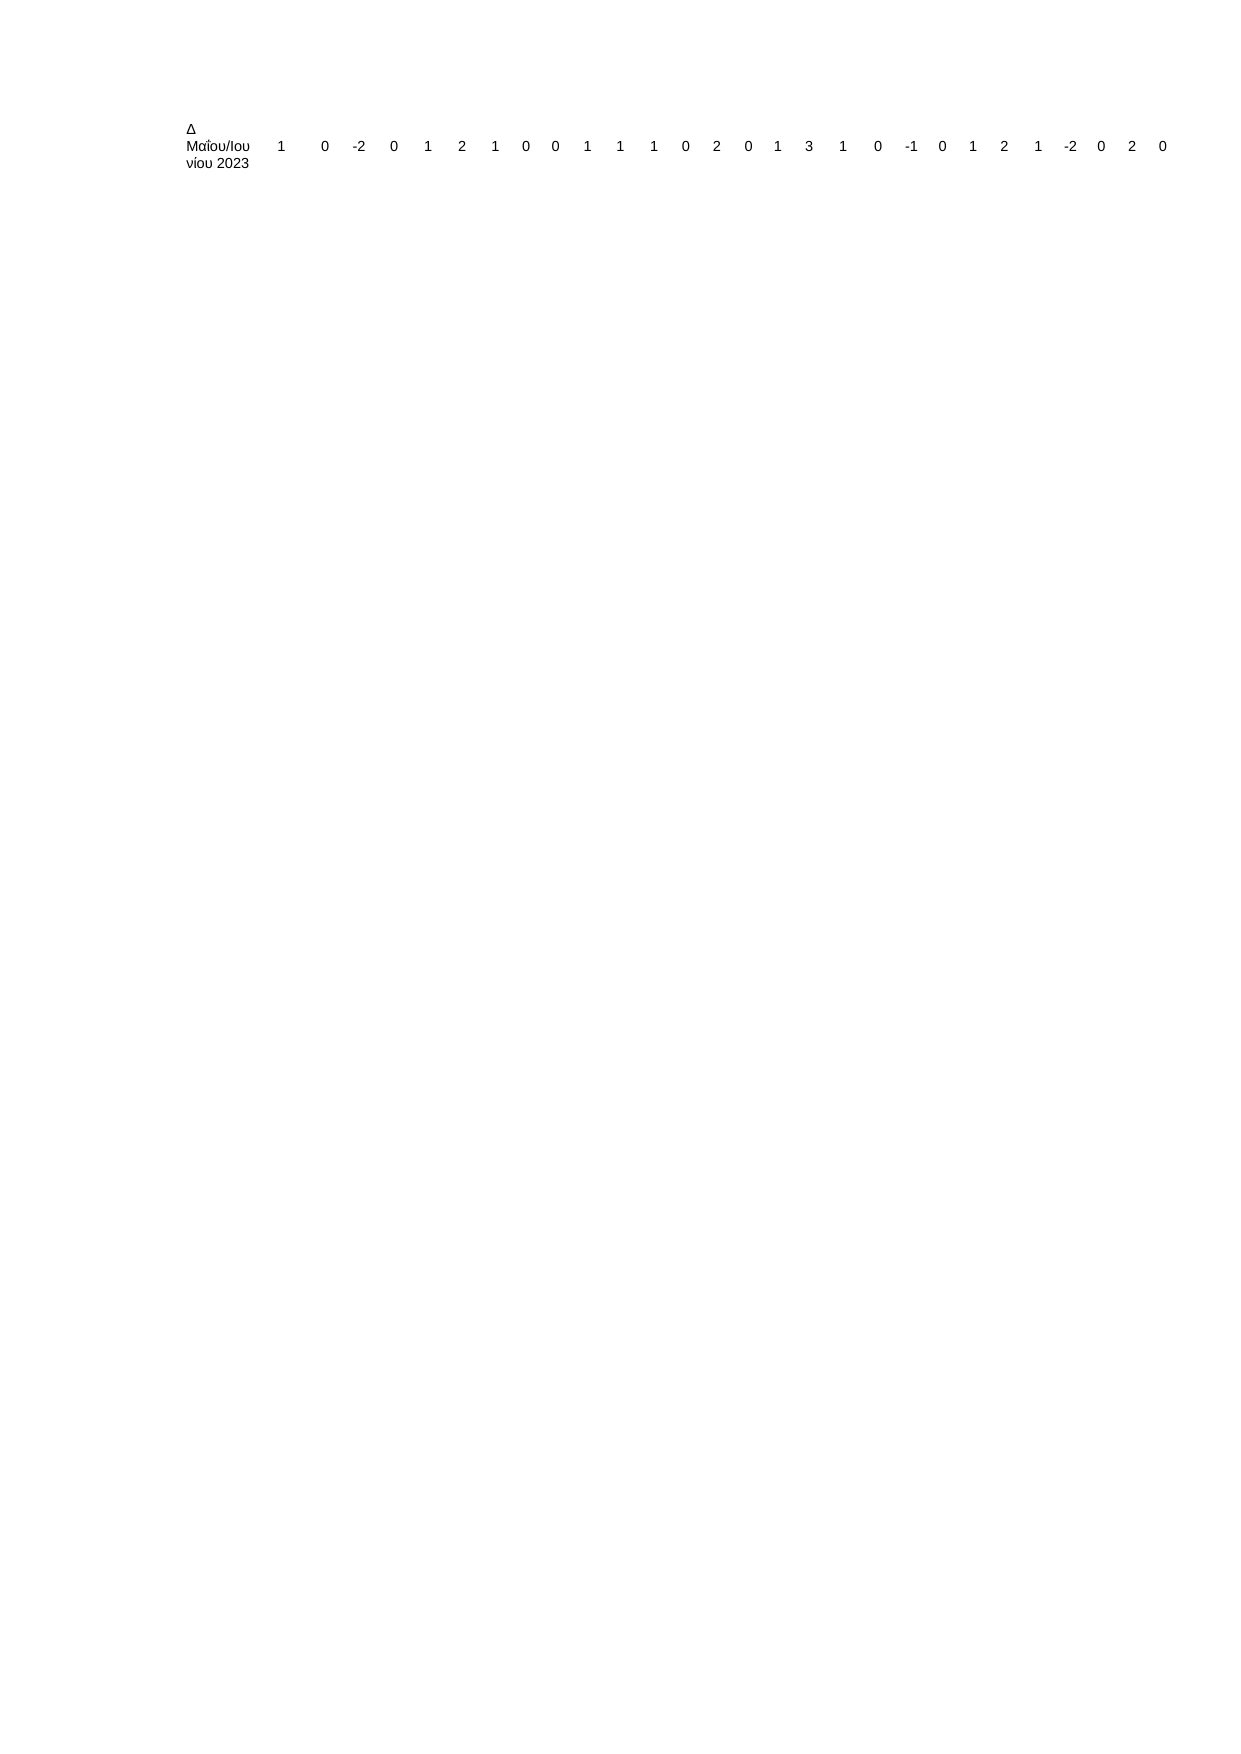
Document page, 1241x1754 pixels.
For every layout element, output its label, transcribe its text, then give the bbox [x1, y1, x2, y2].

table_cell 1 [411, 118, 445, 174]
table_cell 0 [308, 118, 341, 174]
table_cell 1 [763, 118, 792, 174]
table_cell 3 [792, 118, 826, 174]
table_cell 1 [604, 118, 637, 174]
table_cell 0 [376, 118, 411, 174]
table_cell 0 [512, 118, 540, 174]
table_cell 1 [254, 118, 308, 174]
table_cell 1 [958, 118, 988, 174]
table_cell 0 [540, 118, 571, 174]
table_cell 0 [1146, 118, 1179, 174]
table_cell -2 [1056, 118, 1085, 174]
table_cell 1 [479, 118, 512, 174]
table_cell [118, 118, 183, 174]
table_cell 0 [1085, 118, 1118, 174]
table_cell -2 [341, 118, 376, 174]
table_cell 2 [445, 118, 479, 174]
table_cell 1 [637, 118, 671, 174]
table_cell 0 [927, 118, 957, 174]
table_cell 2 [1118, 118, 1146, 174]
table_cell Δ Μαΐου/Ιουνίου 2023 [183, 118, 254, 174]
table_cell 2 [700, 118, 734, 174]
table_cell 2 [988, 118, 1020, 174]
table_cell 1 [571, 118, 604, 174]
table_cell 0 [734, 118, 763, 174]
table_cell 0 [860, 118, 895, 174]
table_cell 1 [1020, 118, 1056, 174]
table_cell -1 [895, 118, 927, 174]
table_cell 0 [671, 118, 700, 174]
table_cell 1 [826, 118, 860, 174]
